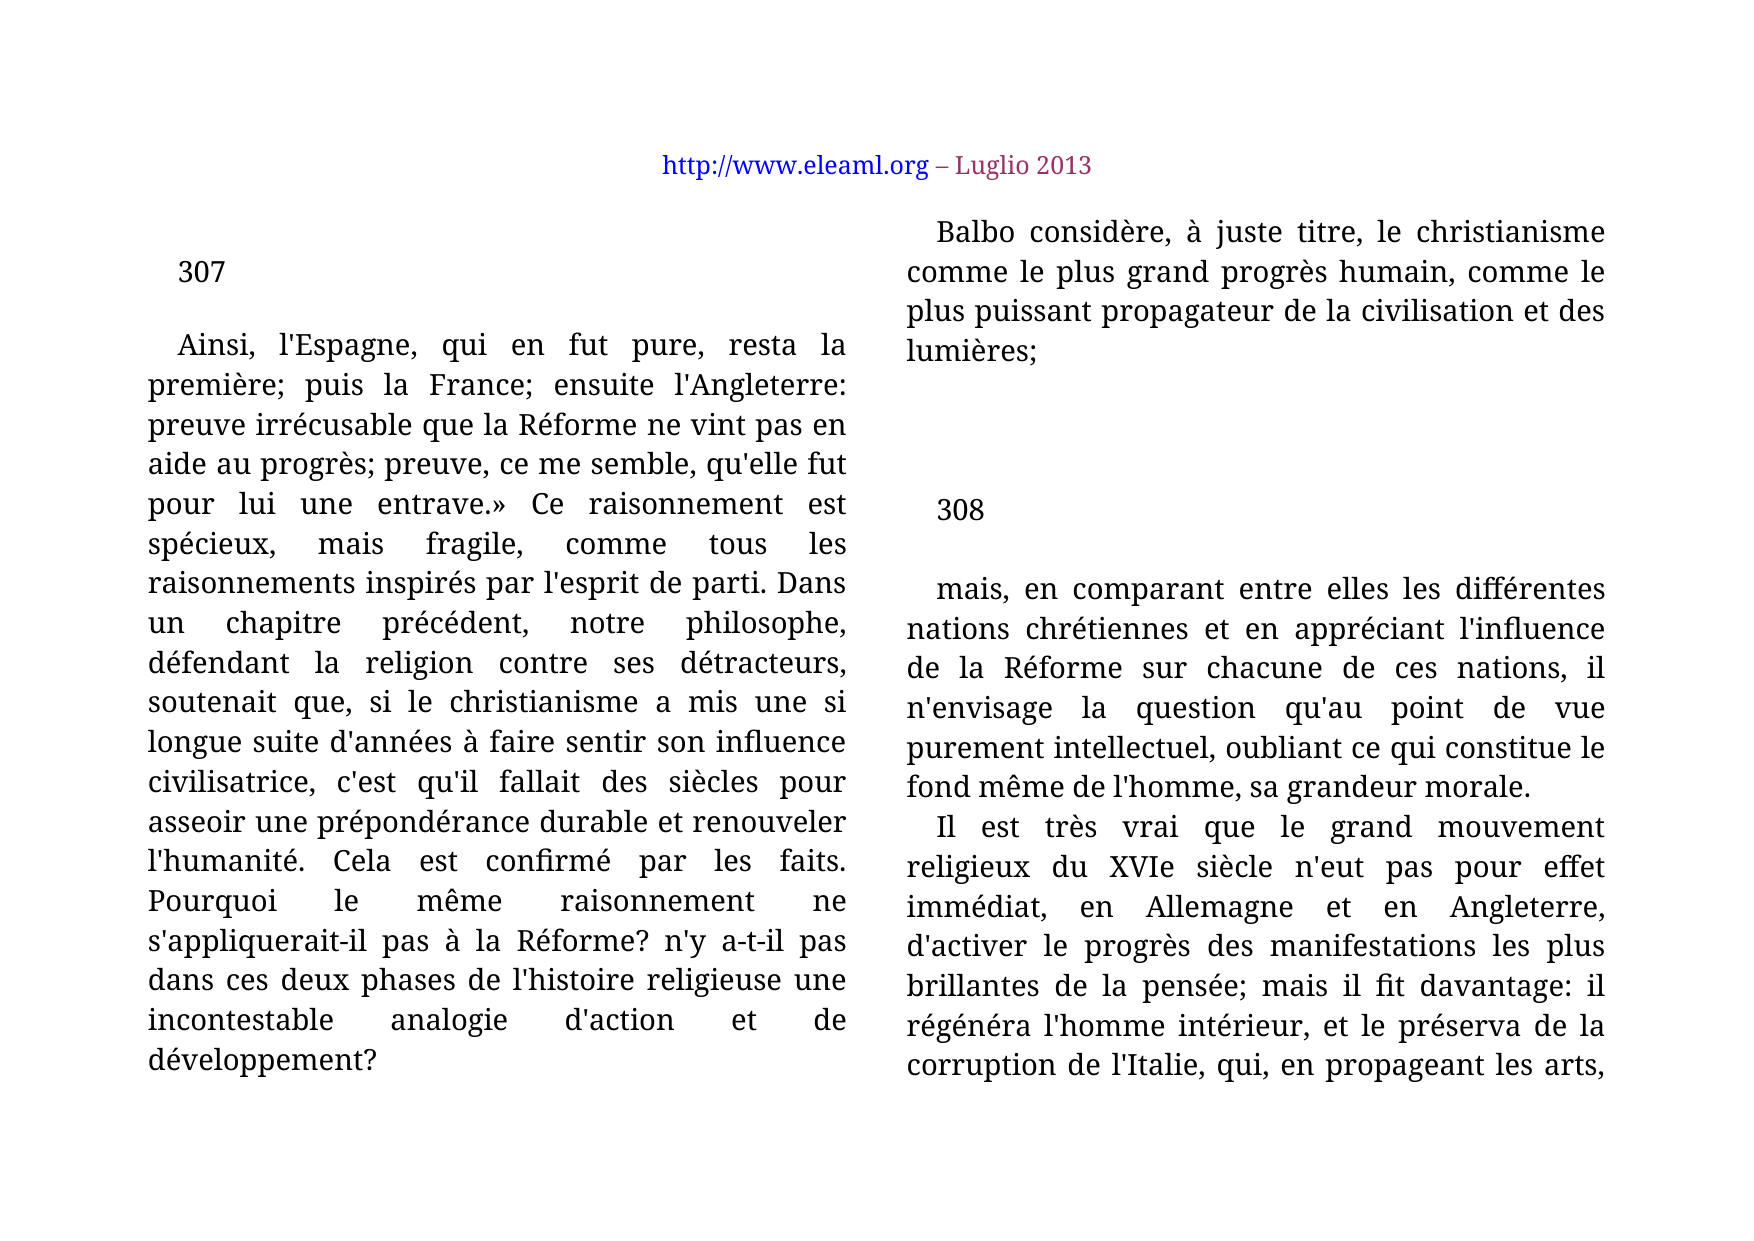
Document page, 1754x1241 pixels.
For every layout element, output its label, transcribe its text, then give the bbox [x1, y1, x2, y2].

text Ainsi, l'Espagne, qui en fut pure, resta la première; puis la France; ensuite l'Angleterre: preuve irrécusable que la Réforme ne vint pas en aide au progrès; preuve, ce me semble, qu'elle fut pour lui une entrave.» Ce raisonnement est spécieux, mais fragile, comme tous les raisonnements inspirés par l'esprit de parti. Dans un chapitre précédent, notre philosophe, défendant la religion contre ses détracteurs, soutenait que, si le christianisme a mis une si longue suite d'années à faire sentir son influence civilisatrice, c'est qu'il fallait des siècles pour asseoir une prépondérance durable et renouveler l'humanité. Cela est confirmé par les faits. Pourquoi le même raisonnement ne s'appliquerait-il pas à la Réforme? n'y a-t-il pas dans ces deux phases de l'histoire religieuse une incontestable analogie d'action et de développement? [148, 324, 847, 1079]
text Balbo considère, à juste titre, le christianisme comme le plus grand progrès humain, comme le plus puissant propagateur de la civilisation et des lumières; [906, 211, 1606, 370]
text 307 [148, 251, 847, 291]
text Il est très vrai que le grand mouvement religieux du XVIe siècle n'eut pas pour effet immédiat, en Allemagne et en Angleterre, d'activer le progrès des manifestations les plus brillantes de la pensée; mais il fit davantage: il régénéra l'homme intérieur, et le préserva de la corruption de l'Italie, qui, en propageant les arts, [906, 806, 1606, 1084]
text mais, en comparant entre elles les différentes nations chrétiennes et en appréciant l'influence de la Réforme sur chacune de ces nations, il n'envisage la question qu'au point de vue purement intellectuel, oubliant ce qui constitue le fond même de l'homme, sa grandeur morale. [906, 568, 1606, 806]
text 308 [906, 489, 1606, 529]
